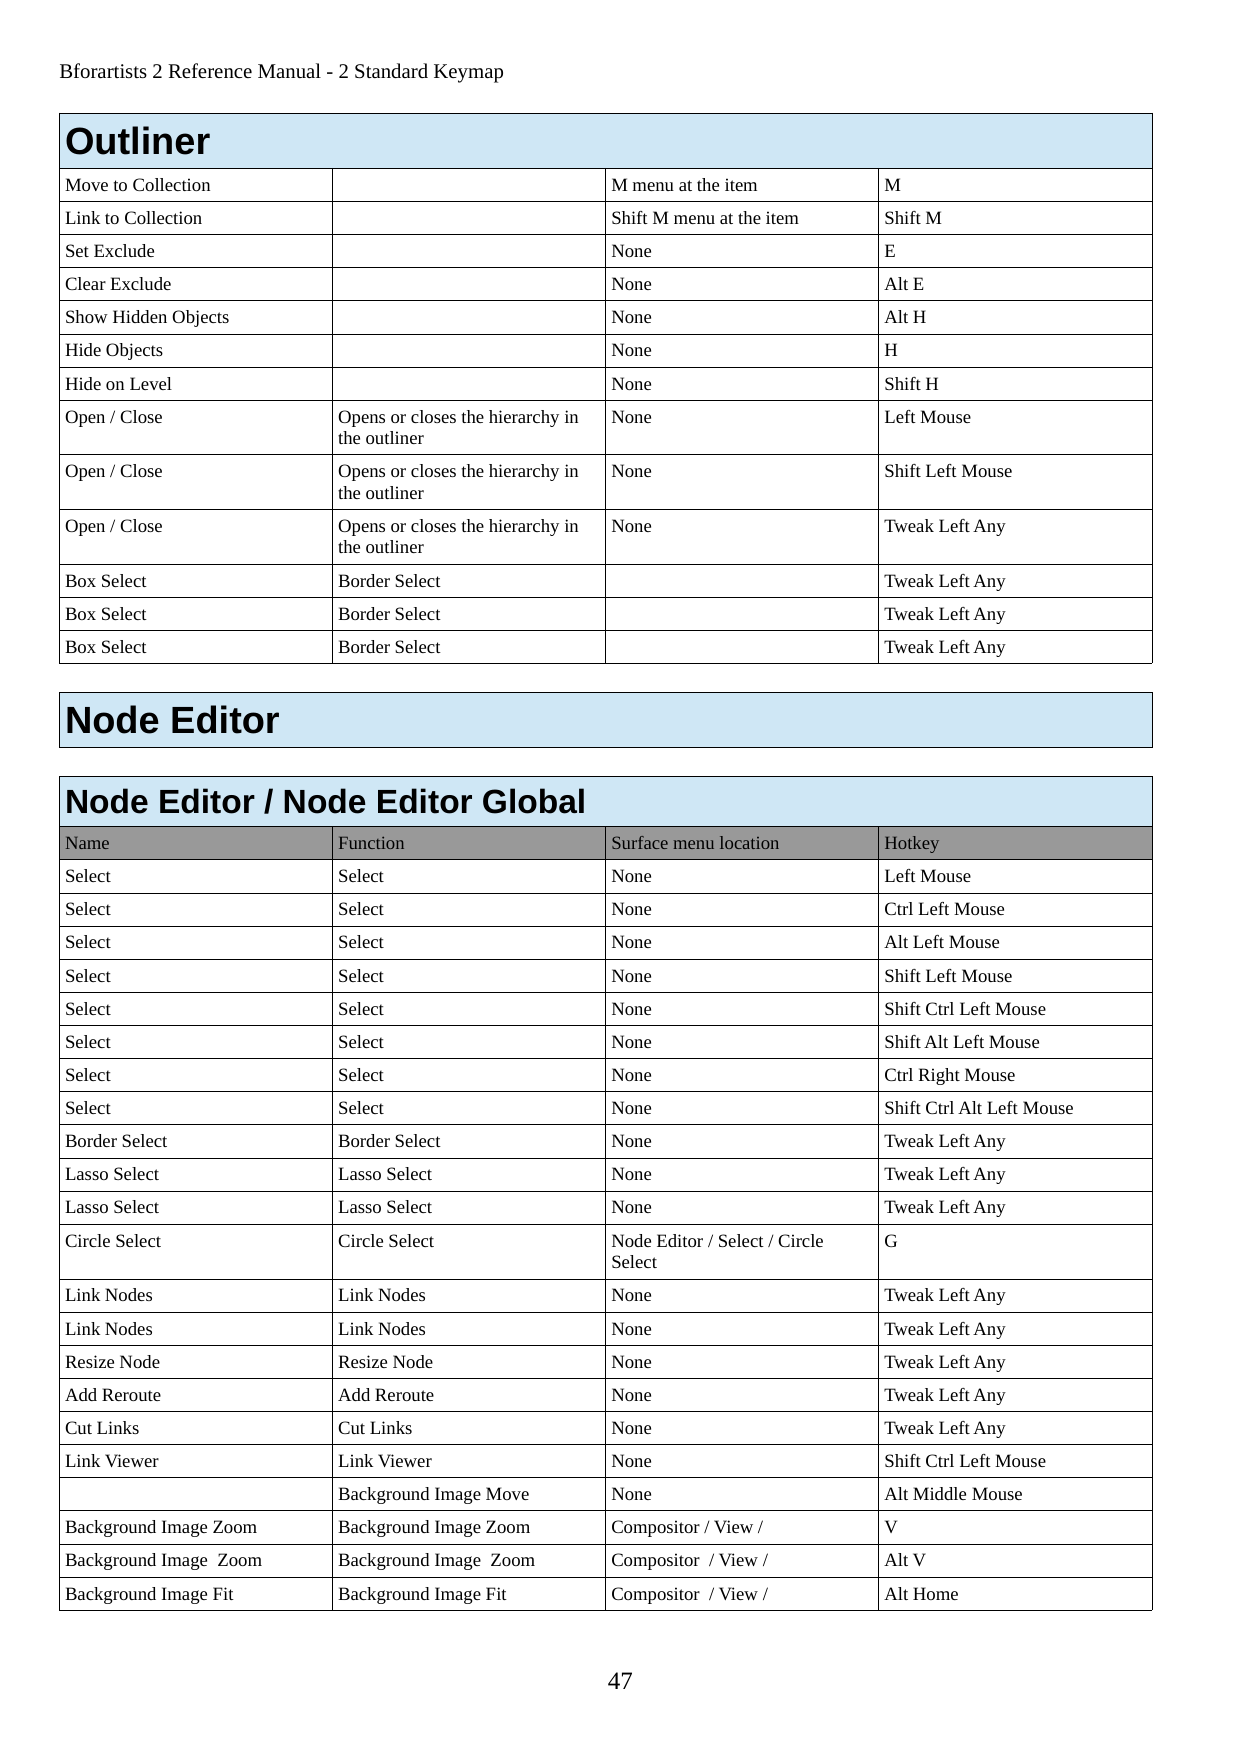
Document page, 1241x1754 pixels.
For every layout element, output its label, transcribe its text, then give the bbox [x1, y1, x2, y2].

table_cell Lasso Select [60, 1159, 332, 1191]
table_cell Hotkey [879, 827, 1152, 859]
table_cell [333, 235, 605, 267]
table_cell Select [60, 860, 332, 892]
table_cell None [606, 1412, 878, 1444]
table_cell Set Exclude [60, 235, 332, 267]
table_cell None [606, 1346, 878, 1378]
table_cell Link Nodes [333, 1313, 605, 1345]
table_cell Background Image Zoom [333, 1511, 605, 1543]
table_cell Compositor / View / [606, 1511, 878, 1543]
table_cell Shift Alt Left Mouse [879, 1026, 1152, 1058]
table_cell Tweak Left Any [879, 1412, 1152, 1444]
table_cell Hide Objects [60, 335, 332, 367]
table_cell Hide on Level [60, 368, 332, 400]
table_cell Surface menu location [606, 827, 878, 859]
table_cell Lasso Select [60, 1192, 332, 1224]
table_cell Select [60, 993, 332, 1025]
table_cell Select [60, 1059, 332, 1091]
table_cell [606, 598, 878, 630]
table_cell Select [60, 927, 332, 959]
table_cell Left Mouse [879, 401, 1152, 454]
table_cell Select [60, 894, 332, 926]
table_cell Link Nodes [333, 1280, 605, 1312]
table_cell Tweak Left Any [879, 510, 1152, 564]
table_cell Shift Ctrl Alt Left Mouse [879, 1092, 1152, 1124]
table_cell [333, 335, 605, 367]
table_cell Border Select [333, 565, 605, 597]
table_cell Add Reroute [60, 1379, 332, 1411]
table_cell None [606, 335, 878, 367]
table_cell Background Image Fit [60, 1578, 332, 1610]
table_cell Alt Home [879, 1578, 1152, 1610]
table_cell Node Editor / Select / Circle Select [606, 1225, 878, 1278]
table_cell Open / Close [60, 510, 332, 564]
table_cell Alt Middle Mouse [879, 1478, 1152, 1510]
table_cell None [606, 1059, 878, 1091]
table_cell None [606, 1192, 878, 1224]
table_cell Shift Ctrl Left Mouse [879, 993, 1152, 1025]
table_cell Resize Node [333, 1346, 605, 1378]
table_cell None [606, 1159, 878, 1191]
table_cell Tweak Left Any [879, 1379, 1152, 1411]
table_cell [333, 268, 605, 300]
table_cell None [606, 1026, 878, 1058]
table_cell Link Viewer [333, 1445, 605, 1477]
table_cell Opens or closes the hierarchy in the outliner [333, 455, 605, 509]
table_cell Alt E [879, 268, 1152, 300]
table_cell None [606, 301, 878, 333]
table_cell Open / Close [60, 455, 332, 509]
table_cell Select [333, 1026, 605, 1058]
table_cell Ctrl Left Mouse [879, 894, 1152, 926]
table_cell [333, 202, 605, 234]
table_cell Shift M [879, 202, 1152, 234]
table_cell Select [60, 1092, 332, 1124]
table_cell Tweak Left Any [879, 565, 1152, 597]
table_cell None [606, 1478, 878, 1510]
table_cell Select [60, 960, 332, 992]
table_cell None [606, 401, 878, 454]
table_cell Tweak Left Any [879, 1313, 1152, 1345]
table_cell Link to Collection [60, 202, 332, 234]
table_cell Box Select [60, 598, 332, 630]
table_cell Alt H [879, 301, 1152, 333]
table_cell [606, 565, 878, 597]
table_cell None [606, 510, 878, 564]
table_cell Select [333, 927, 605, 959]
table_cell Tweak Left Any [879, 1159, 1152, 1191]
table_cell M menu at the item [606, 169, 878, 201]
table_cell Select [333, 960, 605, 992]
table_cell Background Image Fit [333, 1578, 605, 1610]
table_cell Opens or closes the hierarchy in the outliner [333, 510, 605, 564]
table_cell Shift Ctrl Left Mouse [879, 1445, 1152, 1477]
table_cell Left Mouse [879, 860, 1152, 892]
table_cell None [606, 860, 878, 892]
table_cell Show Hidden Objects [60, 301, 332, 333]
table_cell Tweak Left Any [879, 1280, 1152, 1312]
table_cell G [879, 1225, 1152, 1278]
table_cell Tweak Left Any [879, 1346, 1152, 1378]
table_cell None [606, 993, 878, 1025]
table_cell Move to Collection [60, 169, 332, 201]
table_cell Tweak Left Any [879, 631, 1152, 663]
table_cell None [606, 235, 878, 267]
table_cell Border Select [60, 1125, 332, 1157]
table_cell Background Image Move [333, 1478, 605, 1510]
table_cell None [606, 1379, 878, 1411]
table_cell Add Reroute [333, 1379, 605, 1411]
table_cell Box Select [60, 631, 332, 663]
table_cell Name [60, 827, 332, 859]
table_header Outliner [60, 114, 1152, 168]
table_cell None [606, 1280, 878, 1312]
table_cell Shift M menu at the item [606, 202, 878, 234]
table_cell Link Viewer [60, 1445, 332, 1477]
table_cell None [606, 1445, 878, 1477]
table_cell Select [333, 993, 605, 1025]
table_cell Select [333, 1059, 605, 1091]
table_header Node Editor [60, 693, 1152, 747]
table_cell Alt Left Mouse [879, 927, 1152, 959]
table_cell None [606, 1092, 878, 1124]
table_cell Border Select [333, 1125, 605, 1157]
table_cell [606, 631, 878, 663]
table_cell Tweak Left Any [879, 1125, 1152, 1157]
table_cell Compositor / View / [606, 1578, 878, 1610]
table_cell Background Image Zoom [333, 1545, 605, 1577]
table_cell Compositor / View / [606, 1545, 878, 1577]
table_cell None [606, 368, 878, 400]
table_cell E [879, 235, 1152, 267]
table_cell Cut Links [60, 1412, 332, 1444]
table_cell Select [333, 860, 605, 892]
table_cell Resize Node [60, 1346, 332, 1378]
table_cell Select [60, 1026, 332, 1058]
table_cell [333, 368, 605, 400]
table_cell Link Nodes [60, 1313, 332, 1345]
table_cell None [606, 1125, 878, 1157]
table_cell Lasso Select [333, 1159, 605, 1191]
table_cell Opens or closes the hierarchy in the outliner [333, 401, 605, 454]
table_cell Ctrl Right Mouse [879, 1059, 1152, 1091]
table_cell Alt V [879, 1545, 1152, 1577]
table_cell Circle Select [60, 1225, 332, 1278]
table_cell Border Select [333, 598, 605, 630]
table_cell Background Image Zoom [60, 1545, 332, 1577]
table_cell Circle Select [333, 1225, 605, 1278]
table_cell H [879, 335, 1152, 367]
table_header Node Editor / Node Editor Global [60, 777, 1152, 826]
table_cell Shift H [879, 368, 1152, 400]
table_cell None [606, 894, 878, 926]
table_cell M [879, 169, 1152, 201]
table_cell None [606, 268, 878, 300]
table_cell Shift Left Mouse [879, 960, 1152, 992]
table_cell Link Nodes [60, 1280, 332, 1312]
table_cell Background Image Zoom [60, 1511, 332, 1543]
table_cell Select [333, 894, 605, 926]
table_cell Open / Close [60, 401, 332, 454]
table_cell Shift Left Mouse [879, 455, 1152, 509]
table_cell [333, 169, 605, 201]
table_cell Lasso Select [333, 1192, 605, 1224]
table_cell Clear Exclude [60, 268, 332, 300]
table_cell Cut Links [333, 1412, 605, 1444]
table_cell [60, 1478, 332, 1510]
table_cell None [606, 1313, 878, 1345]
table_cell Tweak Left Any [879, 1192, 1152, 1224]
table_cell None [606, 927, 878, 959]
table_cell Box Select [60, 565, 332, 597]
table_cell Tweak Left Any [879, 598, 1152, 630]
table_cell [333, 301, 605, 333]
table_cell V [879, 1511, 1152, 1543]
table_cell Border Select [333, 631, 605, 663]
table_cell Function [333, 827, 605, 859]
table_cell None [606, 455, 878, 509]
table_cell None [606, 960, 878, 992]
table_cell Select [333, 1092, 605, 1124]
